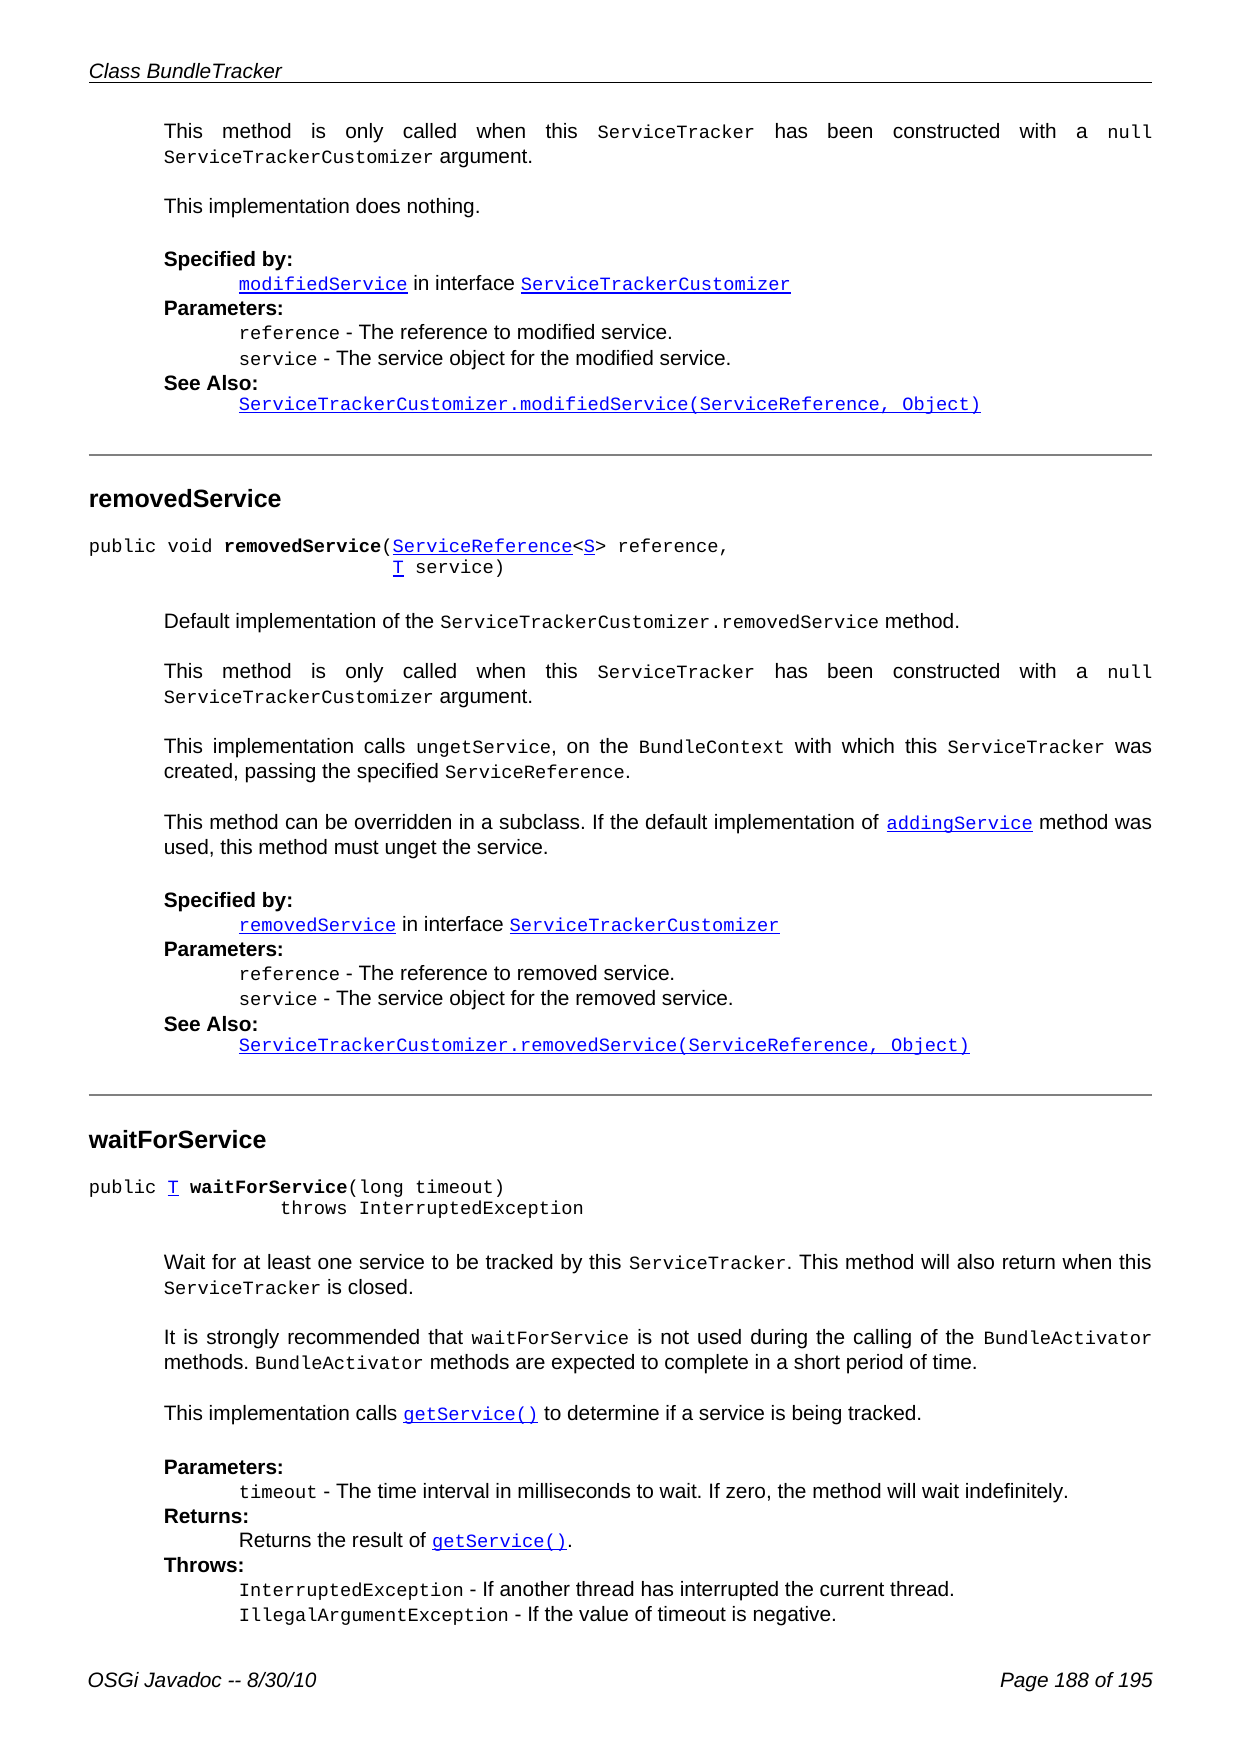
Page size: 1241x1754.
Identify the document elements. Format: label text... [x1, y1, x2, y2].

text public T waitForService(long timeout) throws InterruptedException [88, 1178, 1152, 1220]
text Returns the result of getService(). [238, 1528, 1152, 1553]
text service - The service object for the modified service. [238, 345, 1152, 371]
text Specified by: [163, 247, 1152, 271]
text Throws: [163, 1553, 1152, 1577]
text This implementation calls getService() to determine if a service is being tracked. [163, 1400, 1152, 1426]
text IllegalArgumentException - If the value of timeout is negative. [238, 1602, 1152, 1627]
text ServiceTrackerCustomizer.removedService(ServiceReference, Object) [238, 1035, 1152, 1057]
text InterruptedException - If another thread has interrupted the current thread. [238, 1577, 1152, 1602]
text This implementation does nothing. [163, 194, 1152, 218]
text This method is only called when this ServiceTracker has been constructed with a null ServiceTrackerCustomizer argument. [163, 659, 1152, 709]
text It is strongly recommended that waitForService is not used during the calling of the BundleActivator methods. BundleActivator methods are expected to complete in a short period of time. [163, 1325, 1152, 1375]
text Parameters: [163, 937, 1152, 961]
text Parameters: [163, 1455, 1152, 1479]
text ServiceTrackerCustomizer.modifiedService(ServiceReference, Object) [238, 394, 1152, 416]
text This method is only called when this ServiceTracker has been constructed with a null ServiceTrackerCustomizer argument. [163, 118, 1152, 169]
text service - The service object for the removed service. [238, 986, 1152, 1011]
text reference - The reference to removed service. [238, 961, 1152, 986]
text public void removedService(ServiceReference<S> reference, T service) [88, 537, 1152, 579]
text removedService in interface ServiceTrackerCustomizer [238, 912, 1152, 937]
text modifiedService in interface ServiceTrackerCustomizer [238, 271, 1152, 296]
text reference - The reference to modified service. [238, 320, 1152, 345]
text Parameters: [163, 296, 1152, 320]
text timeout - The time interval in milliseconds to wait. If zero, the method will wait indefinitely. [238, 1479, 1152, 1504]
text Default implementation of the ServiceTrackerCustomizer.removedService method. [163, 608, 1152, 634]
subtitle waitForService [88, 1125, 1152, 1154]
text Specified by: [163, 888, 1152, 912]
text This implementation calls ungetService, on the BundleContext with which this ServiceTracker was created, passing the specified ServiceReference. [163, 734, 1152, 784]
subtitle removedService [88, 484, 1152, 513]
text This method can be overridden in a subclass. If the default implementation of addingService method was used, this method must unget the service. [163, 809, 1152, 859]
text See Also: [163, 371, 1152, 394]
text Wait for at least one service to be tracked by this ServiceTracker. This method will also return when this ServiceTracker is closed. [163, 1249, 1152, 1300]
text Returns: [163, 1504, 1152, 1528]
text See Also: [163, 1011, 1152, 1035]
